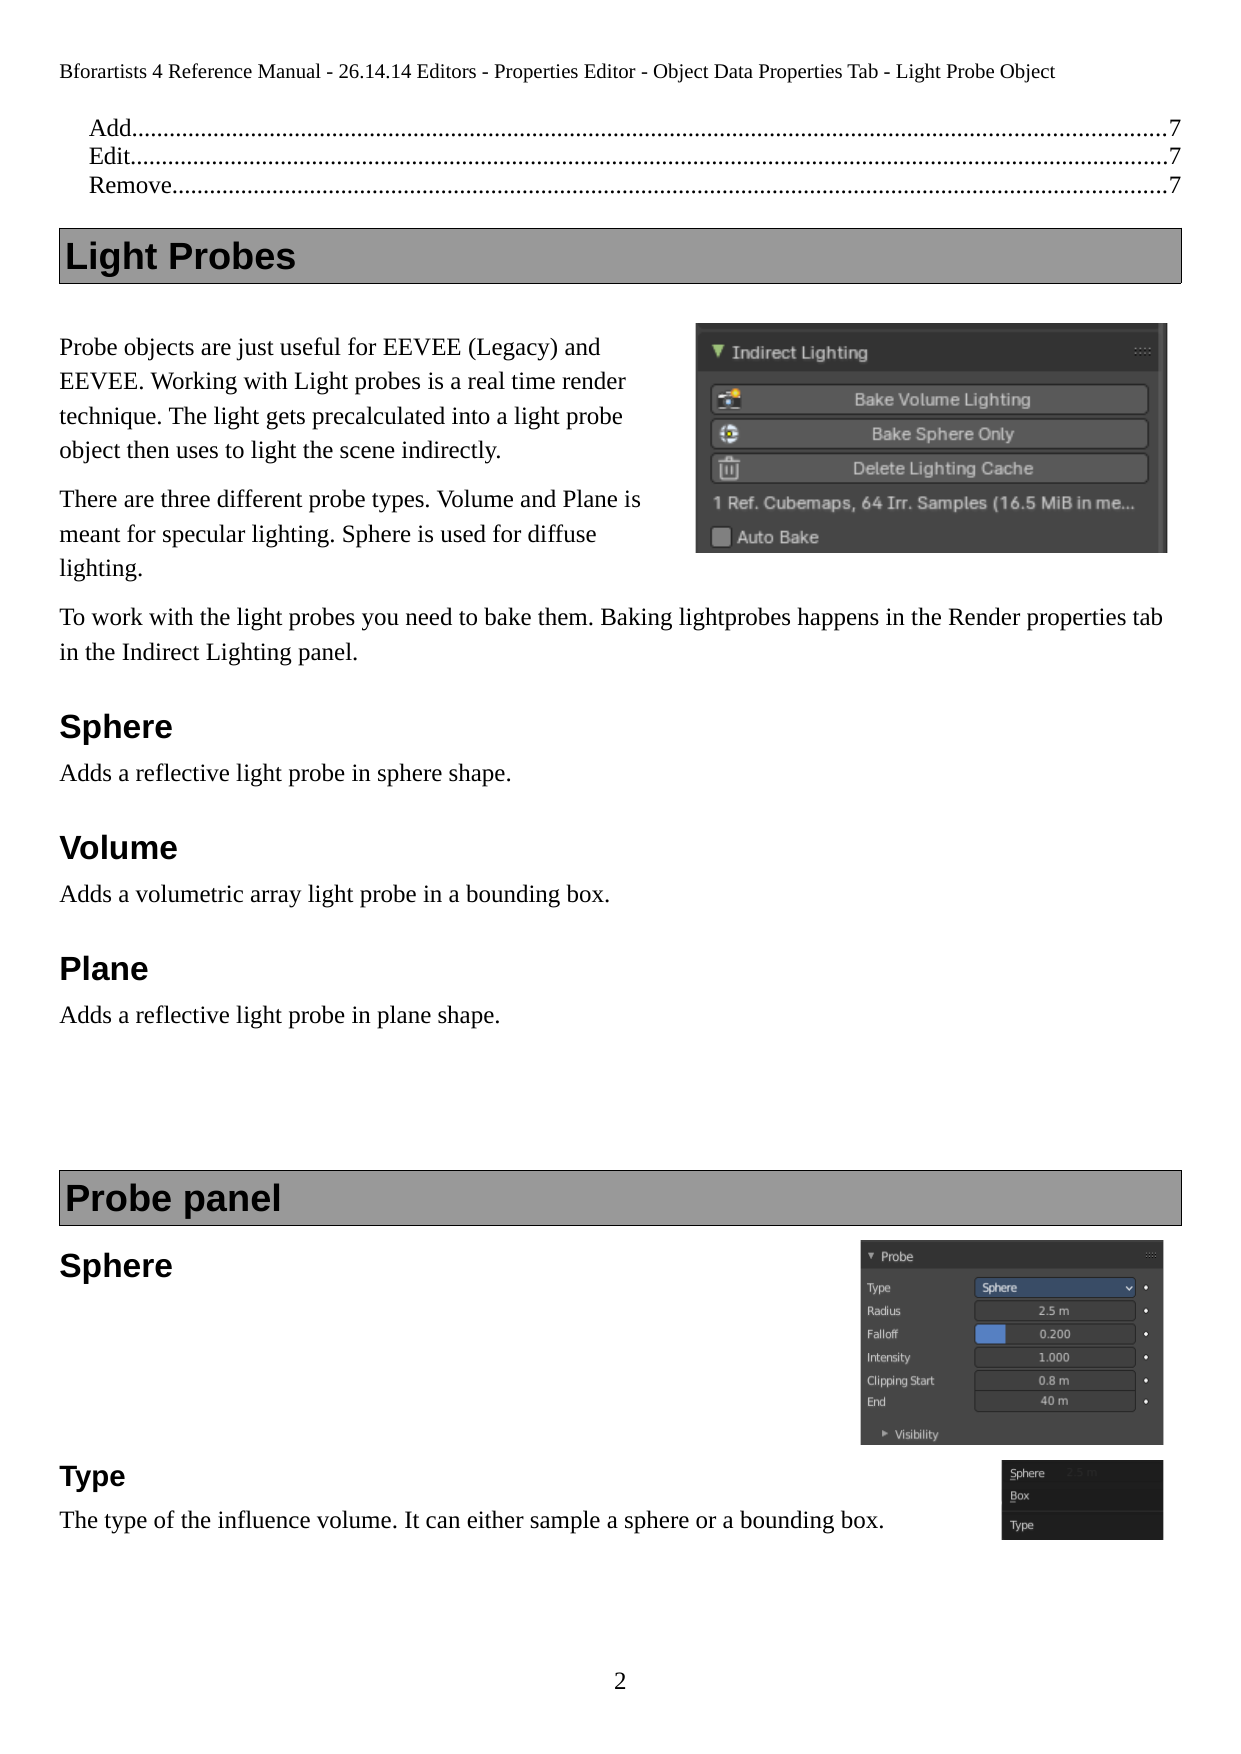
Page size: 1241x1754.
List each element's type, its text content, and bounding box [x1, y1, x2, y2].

subtitle [1164, 1246, 1181, 1285]
text Adds a volumetric array light probe in a bounding box. [59, 879, 1181, 908]
subtitle Type [59, 1459, 1181, 1493]
text The type of the influence volume. It can either sample a sphere or a bounding box. [59, 1506, 1001, 1534]
picture [860, 1240, 1164, 1445]
picture [695, 323, 1168, 553]
text Adds a reflective light probe in sphere shape. [59, 758, 1181, 787]
table_header Probe panel [60, 1171, 1181, 1225]
subtitle Sphere [59, 707, 1181, 746]
text Adds a reflective light probe in plane shape. [59, 1000, 1181, 1029]
picture [1001, 1460, 1164, 1540]
subtitle Plane [59, 949, 1181, 988]
text Edit 7 [88, 141, 1181, 170]
text To work with the light probes you need to bake them. Baking lightprobes happens in the Render properties tab in the Indirect Lighting panel. [59, 602, 1181, 666]
table_header Light Probes [60, 229, 1181, 283]
subtitle Sphere [59, 1246, 860, 1285]
subtitle Volume [59, 828, 1181, 867]
text Probe objects are just useful for EEVEE (Legacy) and EEVEE. Working with Light probes is a real time render technique. The light gets precalculated into a light probe object then uses to light the scene indirectly. [59, 332, 695, 464]
text There are three different probe types. Volume and Plane is meant for specular lighting. Sphere is used for diffuse lighting. [59, 484, 1181, 582]
text Remove 7 [88, 170, 1181, 199]
text Add 7 [88, 113, 1181, 141]
